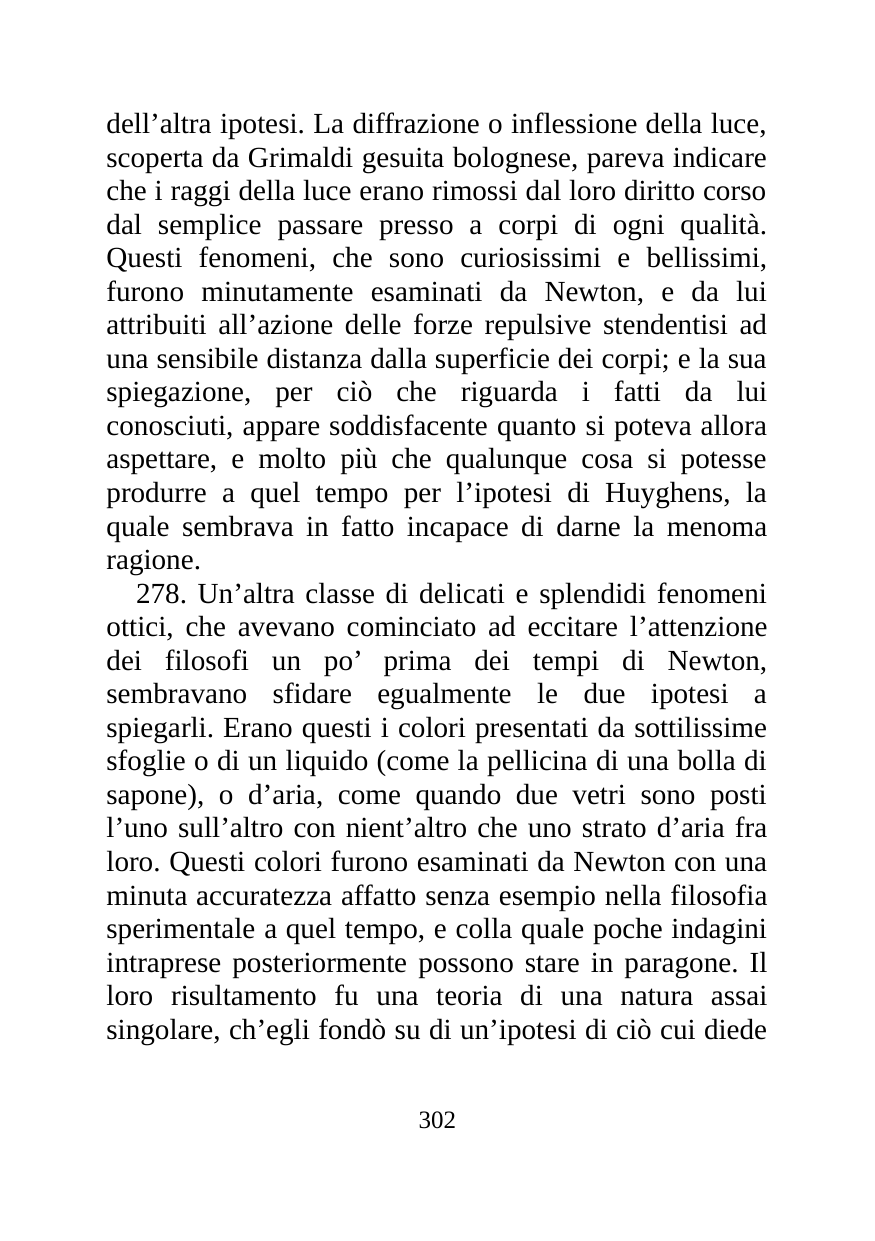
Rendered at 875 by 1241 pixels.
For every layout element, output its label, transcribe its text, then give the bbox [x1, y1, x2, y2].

text dell’altra ipotesi. La diffrazione o inflessione della luce, scoperta da Grimaldi gesuita bolognese, pareva indicare che i raggi della luce erano rimossi dal loro diritto corso dal semplice passare presso a corpi di ogni qualità. Questi fenomeni, che sono curiosissimi e bellissimi, furono minutamente esaminati da Newton, e da lui attribuiti all’azione delle forze repulsive stendentisi ad una sensibile distanza dalla superficie dei corpi; e la sua spiegazione, per ciò che riguarda i fatti da lui conosciuti, appare soddisfacente quanto si poteva allora aspettare, e molto più che qualunque cosa si potesse produrre a quel tempo per l’ipotesi di Huyghens, la quale sembrava in fatto incapace di darne la menoma ragione. [106, 106, 768, 576]
text 278. Un’altra classe di delicati e splendidi fenomeni ottici, che avevano cominciato ad eccitare l’attenzione dei filosofi un po’ prima dei tempi di Newton, sembravano sfidare egualmente le due ipotesi a spiegarli. Erano questi i colori presentati da sottilissime sfoglie o di un liquido (come la pellicina di una bolla di sapone), o d’aria, come quando due vetri sono posti l’uno sull’altro con nient’altro che uno strato d’aria fra loro. Questi colori furono esaminati da Newton con una minuta accuratezza affatto senza esempio nella filosofia sperimentale a quel tempo, e colla quale poche indagini intraprese posteriormente possono stare in paragone. Il loro risultamento fu una teoria di una natura assai singolare, ch’egli fondò su di un’ipotesi di ciò cui diede [106, 576, 768, 1045]
